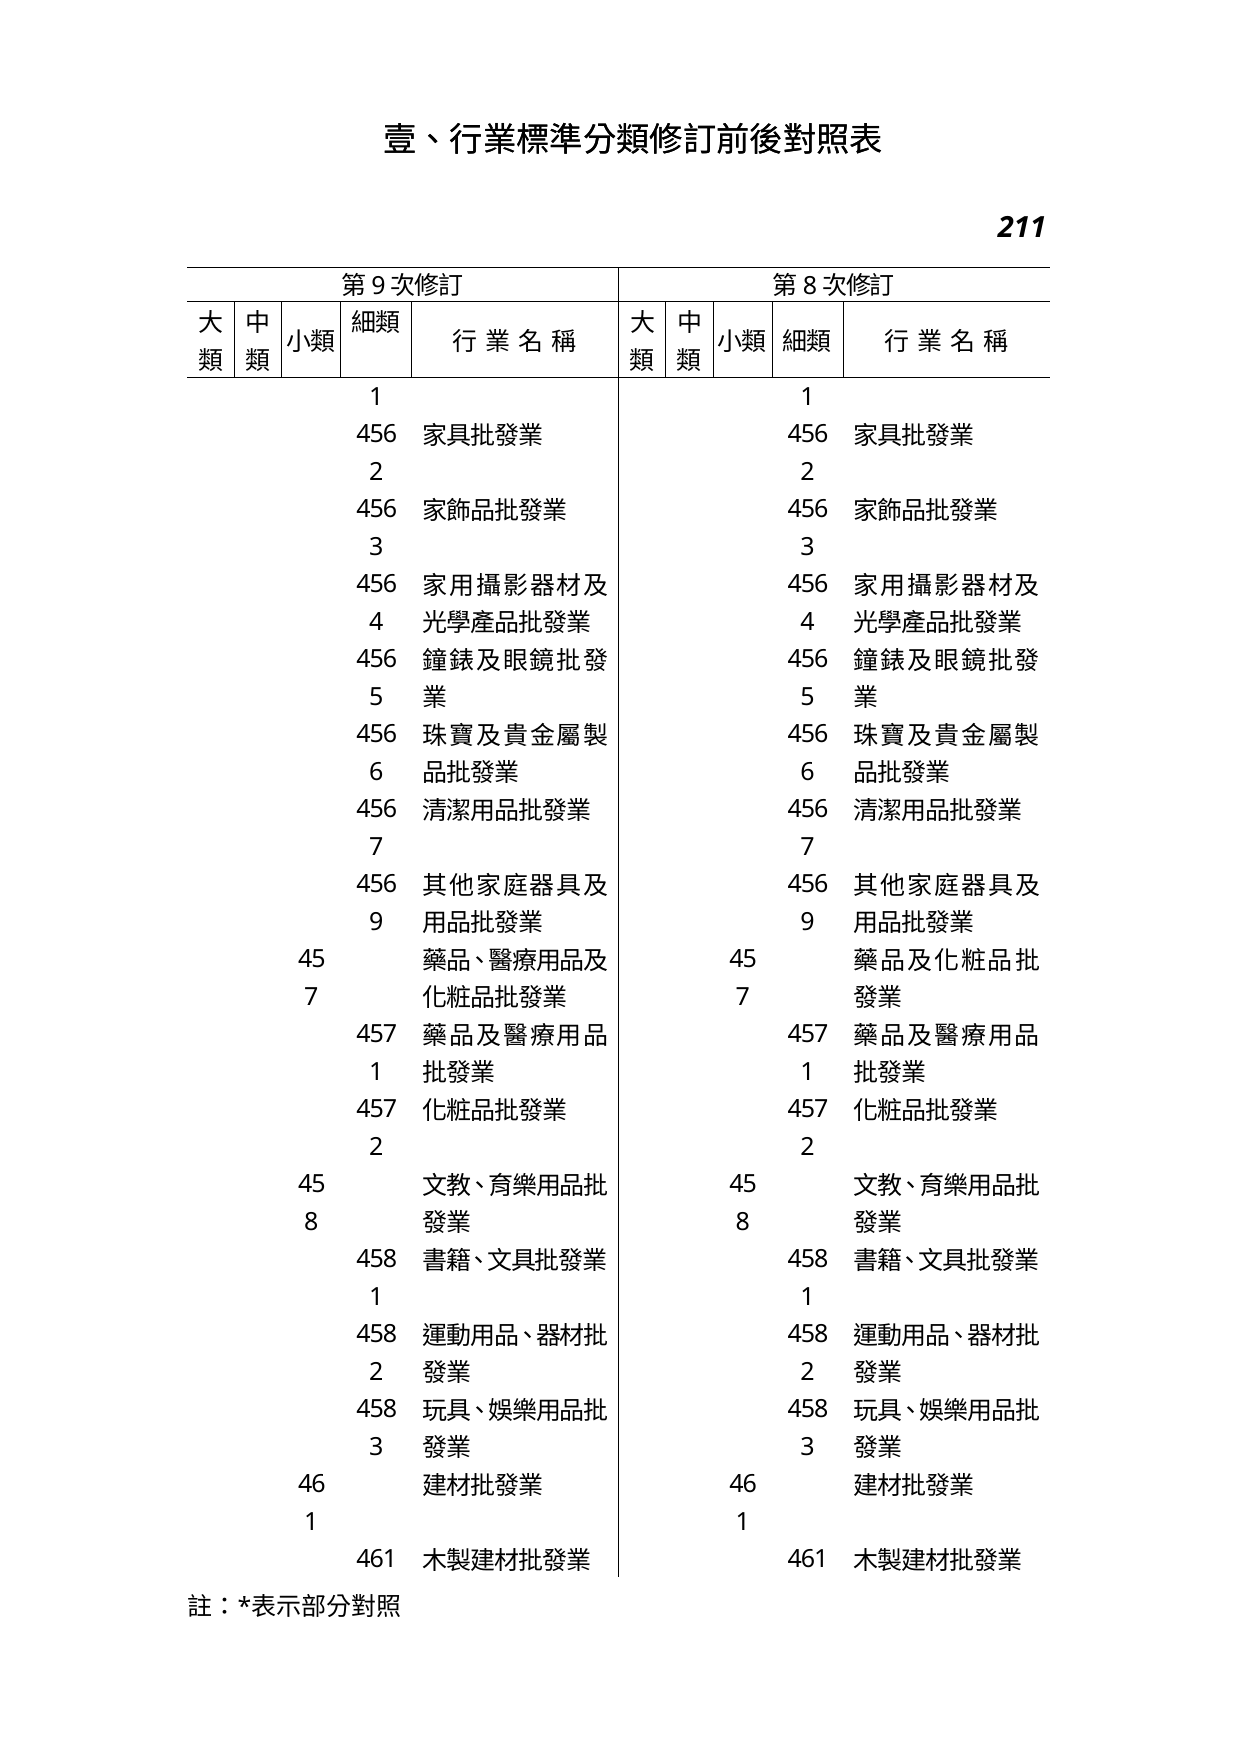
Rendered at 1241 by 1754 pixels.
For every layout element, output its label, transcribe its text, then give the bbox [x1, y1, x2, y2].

table_cell 461 [282, 1465, 341, 1539]
table_cell 家具批發業 [843, 415, 1050, 489]
table_cell [713, 1540, 772, 1577]
table_cell [341, 940, 412, 1014]
table_cell [235, 790, 282, 864]
table_cell 建材批發業 [412, 1465, 618, 1539]
table_cell [187, 1540, 234, 1577]
table_cell 4583 [341, 1390, 412, 1464]
table_cell 1 [341, 378, 412, 414]
table_cell [187, 1165, 234, 1239]
table_header 第8次修訂 [619, 268, 1050, 301]
table_cell [187, 715, 234, 789]
table_cell [235, 865, 282, 939]
table_cell [235, 1240, 282, 1314]
table_cell [282, 1315, 341, 1389]
table_cell 4583 [772, 1390, 843, 1464]
table_cell 4571 [341, 1015, 412, 1089]
table_cell [666, 1165, 713, 1239]
table_cell [666, 490, 713, 564]
table_header 第9次修訂 [187, 268, 618, 301]
table_cell [619, 1165, 666, 1239]
table_cell 4582 [772, 1315, 843, 1389]
table_cell 建材批發業 [843, 1465, 1050, 1539]
table_cell [187, 940, 234, 1014]
table_cell [235, 565, 282, 639]
table_cell [713, 1090, 772, 1164]
table_cell 小類 [714, 302, 772, 377]
table_cell [619, 1465, 666, 1539]
table_cell 大類 [187, 302, 234, 377]
table_cell [843, 378, 1050, 414]
table_cell [187, 1090, 234, 1164]
table_cell 458 [282, 1165, 341, 1239]
table_cell 其他家庭器具及用品批發業 [843, 865, 1050, 939]
table_cell 木製建材批發業 [412, 1540, 618, 1577]
table_cell 4562 [341, 415, 412, 489]
table_cell 藥品及醫療用品批發業 [843, 1015, 1050, 1089]
table_cell [187, 1390, 234, 1464]
table_cell 4565 [341, 640, 412, 714]
table_cell [713, 490, 772, 564]
table_cell 4565 [772, 640, 843, 714]
table_cell [619, 790, 666, 864]
table_cell [713, 865, 772, 939]
table_cell [341, 1465, 412, 1539]
table_cell [666, 1090, 713, 1164]
table_cell 4562 [772, 415, 843, 489]
table_cell 4563 [341, 490, 412, 564]
table_cell 4564 [772, 565, 843, 639]
table_cell 461 [772, 1540, 843, 1577]
table_cell [619, 1240, 666, 1314]
table_cell 清潔用品批發業 [843, 790, 1050, 864]
table_cell 1 [772, 378, 843, 414]
table_cell [282, 415, 341, 489]
table_cell [235, 1090, 282, 1164]
table_cell 4566 [341, 715, 412, 789]
table_cell [713, 1015, 772, 1089]
table_cell [619, 715, 666, 789]
table_cell [235, 1390, 282, 1464]
table_cell [772, 1465, 843, 1539]
table_cell [619, 1315, 666, 1389]
table_cell [666, 715, 713, 789]
table_cell 藥品、醫療用品及化粧品批發業 [412, 940, 618, 1014]
table_cell [187, 790, 234, 864]
table_cell 珠寶及貴金屬製品批發業 [843, 715, 1050, 789]
table_cell [235, 415, 282, 489]
table_cell [713, 378, 772, 414]
table_cell 行 業 名 稱 [844, 302, 1050, 377]
table_cell 中類 [666, 302, 713, 377]
table_cell 化粧品批發業 [843, 1090, 1050, 1164]
table_cell [666, 1315, 713, 1389]
table_cell 玩具、娛樂用品批發業 [412, 1390, 618, 1464]
table_cell 4582 [341, 1315, 412, 1389]
table_cell 457 [282, 940, 341, 1014]
table_cell 家用攝影器材及光學產品批發業 [843, 565, 1050, 639]
table_cell [187, 415, 234, 489]
table_cell [666, 1540, 713, 1577]
table_cell 4567 [772, 790, 843, 864]
table_cell [187, 378, 234, 414]
table_cell 文教、育樂用品批發業 [843, 1165, 1050, 1239]
table_cell [187, 565, 234, 639]
table_cell [666, 415, 713, 489]
table_cell 家飾品批發業 [412, 490, 618, 564]
table_cell [282, 715, 341, 789]
table_cell [282, 865, 341, 939]
table_cell 文教、育樂用品批發業 [412, 1165, 618, 1239]
table_cell 457 [713, 940, 772, 1014]
table_cell 細類 [341, 302, 411, 377]
table_cell 461 [713, 1465, 772, 1539]
table_cell [412, 378, 618, 414]
table_cell [619, 1090, 666, 1164]
table_cell 木製建材批發業 [843, 1540, 1050, 1577]
table_cell [666, 1465, 713, 1539]
table_cell 化粧品批發業 [412, 1090, 618, 1164]
table_cell 4563 [772, 490, 843, 564]
table_cell [666, 565, 713, 639]
table_cell [713, 415, 772, 489]
table_cell [619, 415, 666, 489]
table_cell 書籍、文具批發業 [412, 1240, 618, 1314]
table_cell 4569 [341, 865, 412, 939]
table_cell 大類 [619, 302, 665, 377]
table_cell 運動用品、器材批發業 [843, 1315, 1050, 1389]
table_cell [235, 1465, 282, 1539]
table_cell [187, 1315, 234, 1389]
table_cell [282, 640, 341, 714]
table_cell [235, 1015, 282, 1089]
table_cell 玩具、娛樂用品批發業 [843, 1390, 1050, 1464]
table_cell [235, 640, 282, 714]
table_cell [187, 865, 234, 939]
table_cell [235, 1540, 282, 1577]
table_cell 藥品及醫療用品批發業 [412, 1015, 618, 1089]
table_cell [619, 378, 666, 414]
table_cell [666, 865, 713, 939]
table_cell [187, 1015, 234, 1089]
table_cell [282, 378, 341, 414]
table_cell [713, 640, 772, 714]
table_cell 4567 [341, 790, 412, 864]
table_cell 4581 [772, 1240, 843, 1314]
table_cell 細類 [773, 302, 843, 377]
table_cell [713, 790, 772, 864]
table_cell [282, 1090, 341, 1164]
table_cell [341, 1165, 412, 1239]
table_cell [666, 790, 713, 864]
table_cell [235, 378, 282, 414]
table_cell [187, 640, 234, 714]
table_cell 書籍、文具批發業 [843, 1240, 1050, 1314]
table_cell [619, 1390, 666, 1464]
table_cell [282, 565, 341, 639]
table_cell [666, 1015, 713, 1089]
table_cell 家具批發業 [412, 415, 618, 489]
table_cell [282, 1015, 341, 1089]
table_cell 461 [341, 1540, 412, 1577]
table_cell 家用攝影器材及光學產品批發業 [412, 565, 618, 639]
table_cell [619, 940, 666, 1014]
table_cell [187, 1465, 234, 1539]
table_cell [235, 1315, 282, 1389]
table_cell [282, 790, 341, 864]
table_cell [713, 1240, 772, 1314]
table_cell [187, 490, 234, 564]
table_cell 珠寶及貴金屬製品批發業 [412, 715, 618, 789]
table_cell 其他家庭器具及用品批發業 [412, 865, 618, 939]
table_cell [282, 1390, 341, 1464]
table_cell [713, 1315, 772, 1389]
table_cell 458 [713, 1165, 772, 1239]
table_cell 4571 [772, 1015, 843, 1089]
table_cell 4569 [772, 865, 843, 939]
table_cell 4572 [772, 1090, 843, 1164]
table_cell 4564 [341, 565, 412, 639]
table_cell [619, 1015, 666, 1089]
table_cell [619, 565, 666, 639]
table_cell 運動用品、器材批發業 [412, 1315, 618, 1389]
table_cell [713, 715, 772, 789]
table_cell [619, 490, 666, 564]
table_cell [713, 1390, 772, 1464]
table_cell [187, 1240, 234, 1314]
table_cell 中類 [235, 302, 281, 377]
table_cell 4572 [341, 1090, 412, 1164]
table_cell [772, 940, 843, 1014]
table_cell [666, 640, 713, 714]
table_cell [666, 378, 713, 414]
table_cell [235, 490, 282, 564]
table_cell 行 業 名 稱 [412, 302, 618, 377]
table_cell 鐘錶及眼鏡批發業 [843, 640, 1050, 714]
table_cell [713, 565, 772, 639]
table_cell 清潔用品批發業 [412, 790, 618, 864]
table_cell [282, 490, 341, 564]
table_cell [666, 1240, 713, 1314]
table_cell [666, 940, 713, 1014]
table_cell [772, 1165, 843, 1239]
table_cell [619, 1540, 666, 1577]
table_cell 藥品及化粧品批發業 [843, 940, 1050, 1014]
table_cell [619, 865, 666, 939]
table_cell [282, 1540, 341, 1577]
table_cell [235, 715, 282, 789]
table_cell [282, 1240, 341, 1314]
table_cell [235, 940, 282, 1014]
table_cell 鐘錶及眼鏡批發業 [412, 640, 618, 714]
table_cell [235, 1165, 282, 1239]
table_cell [619, 640, 666, 714]
table_cell 4566 [772, 715, 843, 789]
table_cell 小類 [282, 302, 340, 377]
table_cell 家飾品批發業 [843, 490, 1050, 564]
table_cell 4581 [341, 1240, 412, 1314]
table_cell [666, 1390, 713, 1464]
